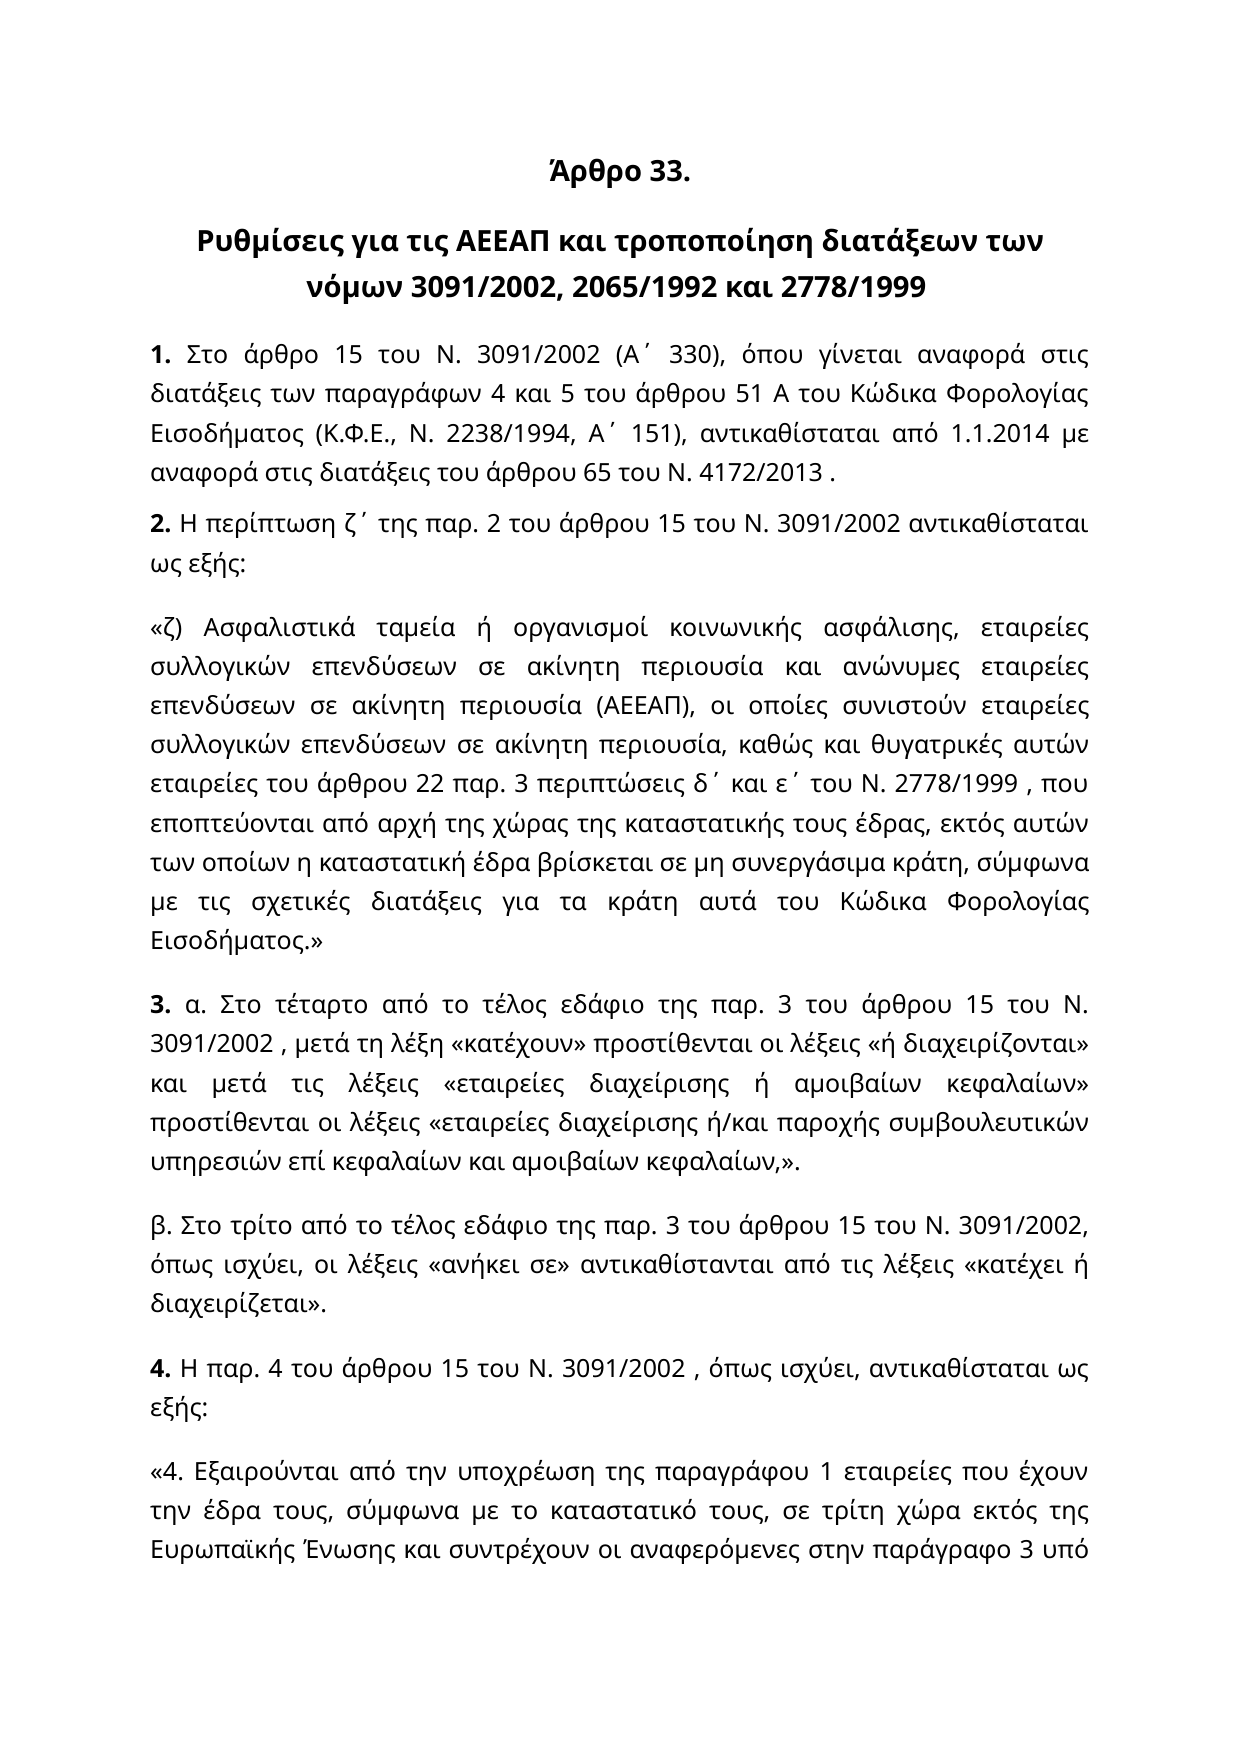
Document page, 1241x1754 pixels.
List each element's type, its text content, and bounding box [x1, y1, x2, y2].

text 3. α. Στο τέταρτο από το τέλος εδάφιο της παρ. 3 του άρθρου 15 του Ν. 3091/2002 , μετά τη λέξη «κατέχουν» προστίθενται οι λέξεις «ή διαχειρίζονται» και μετά τις λέξεις «εταιρείες διαχείρισης ή αμοιβαίων κεφαλαίων» προστίθενται οι λέξεις «εταιρείες διαχείρισης ή/και παροχής συμβουλευτικών υπηρεσιών επί κεφαλαίων και αμοιβαίων κεφαλαίων,». [150, 987, 1090, 1178]
text 1. Στο άρθρο 15 του Ν. 3091/2002 (Α΄ 330), όπου γίνεται αναφορά στις διατάξεις των παραγράφων 4 και 5 του άρθρου 51 Α του Κώδικα Φορολογίας Εισοδήματος (Κ.Φ.Ε., Ν. 2238/1994, Α΄ 151), αντικαθίσταται από 1.1.2014 με αναφορά στις διατάξεις του άρθρου 65 του Ν. 4172/2013 . [150, 337, 1090, 488]
text «ζ) Ασφαλιστικά ταμεία ή οργανισμοί κοινωνικής ασφάλισης, εταιρείες συλλογικών επενδύσεων σε ακίνητη περιουσία και ανώνυμες εταιρείες επενδύσεων σε ακίνητη περιουσία (ΑΕΕΑΠ), οι οποίες συνιστούν εταιρείες συλλογικών επενδύσεων σε ακίνητη περιουσία, καθώς και θυγατρικές αυτών εταιρείες του άρθρου 22 παρ. 3 περιπτώσεις δ΄ και ε΄ του Ν. 2778/1999 , που εποπτεύονται από αρχή της χώρας της καταστατικής τους έδρας, εκτός αυτών των οποίων η καταστατική έδρα βρίσκεται σε μη συνεργάσιμα κράτη, σύμφωνα με τις σχετικές διατάξεις για τα κράτη αυτά του Κώδικα Φορολογίας Εισοδήματος.» [150, 609, 1090, 957]
text β. Στο τρίτο από το τέλος εδάφιο της παρ. 3 του άρθρου 15 του Ν. 3091/2002, όπως ισχύει, οι λέξεις «ανήκει σε» αντικαθίστανται από τις λέξεις «κατέχει ή διαχειρίζεται». [150, 1208, 1090, 1320]
text 2. Η περίπτωση ζ΄ της παρ. 2 του άρθρου 15 του Ν. 3091/2002 αντικαθίσταται ως εξής: [150, 506, 1090, 579]
text «4. Εξαιρούνται από την υποχρέωση της παραγράφου 1 εταιρείες που έχουν την έδρα τους, σύμφωνα με το καταστατικό τους, σε τρίτη χώρα εκτός της Ευρωπαϊκής Ένωσης και συντρέχουν οι αναφερόμενες στην παράγραφο 3 υπό [150, 1453, 1090, 1566]
subtitle Ρυθμίσεις για τις ΑΕΕΑΠ και τροποποίηση διατάξεων των νόμων 3091/2002, 2065/1992 και 2778/1999 [150, 221, 1090, 306]
subtitle Άρθρο 33. [150, 150, 1090, 190]
text 4. Η παρ. 4 του άρθρου 15 του Ν. 3091/2002 , όπως ισχύει, αντικαθίσταται ως εξής: [150, 1350, 1090, 1423]
